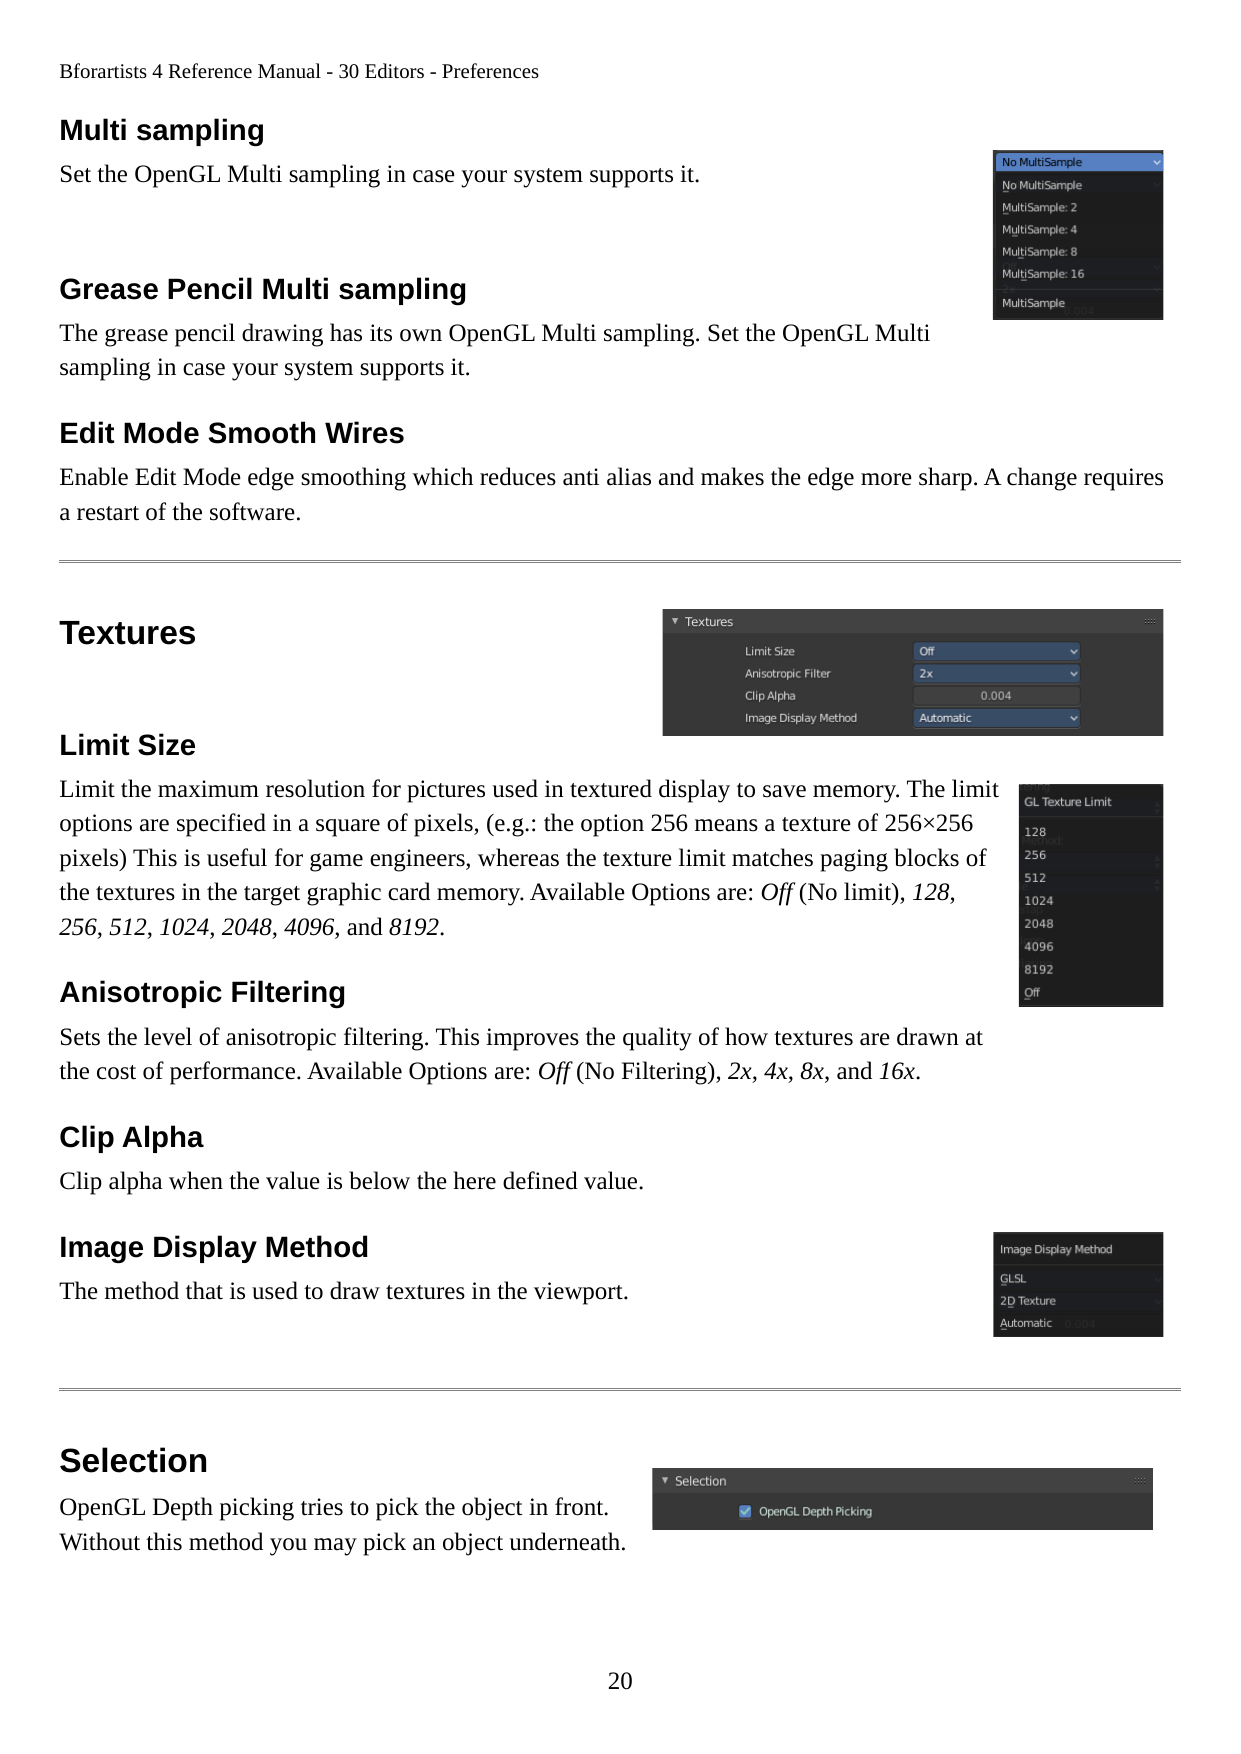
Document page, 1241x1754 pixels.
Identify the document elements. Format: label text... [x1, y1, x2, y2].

text Set the OpenGL Multi sampling in case your system supports it. [59, 159, 992, 188]
subtitle Selection [59, 1441, 1181, 1479]
subtitle [1164, 272, 1181, 305]
subtitle [1164, 613, 1181, 651]
subtitle Image Display Method [59, 1229, 1181, 1263]
text Limit the maximum resolution for pictures used in textured display to save memory. The limit options are specified in a square of pixels, (e.g.: the option 256 means a texture of 256×256 pixels) This is useful for game engineers, whereas the texture limit matches paging blocks of the textures in the target graphic card memory. Available Options are: Off (No limit), 128, 256, 512, 1024, 2048, 4096, and 8192. [59, 774, 1181, 940]
picture [992, 150, 1164, 320]
text Enable Edit Mode edge smoothing which reduces anti alias and makes the edge more sharp. A change requires a restart of the software. [59, 462, 1181, 525]
subtitle Edit Mode Smooth Wires [59, 416, 1181, 450]
text OpenGL Depth picking tries to pick the object in front. Without this method you may pick an object underneath. [59, 1492, 1181, 1555]
text Clip alpha when the value is below the here defined value. [59, 1166, 1181, 1195]
picture [993, 1232, 1164, 1337]
subtitle Multi sampling [59, 113, 1181, 146]
subtitle Anisotropic Filtering [59, 975, 1181, 1009]
picture [652, 1468, 1153, 1530]
subtitle Textures [59, 613, 662, 651]
picture [1018, 784, 1164, 1007]
text The method that is used to draw textures in the viewport. [59, 1276, 993, 1304]
subtitle Grease Pencil Multi sampling [59, 272, 992, 305]
subtitle Limit Size [59, 727, 1181, 761]
text The grease pencil drawing has its own OpenGL Multi sampling. Set the OpenGL Multi sampling in case your system supports it. [59, 318, 1181, 381]
subtitle Clip Alpha [59, 1120, 1181, 1153]
picture [662, 609, 1164, 736]
text Sets the level of anisotropic filtering. This improves the quality of how textures are drawn at the cost of performance. Available Options are: Off (No Filtering), 2x, 4x, 8x, and 16x. [59, 1022, 1181, 1085]
